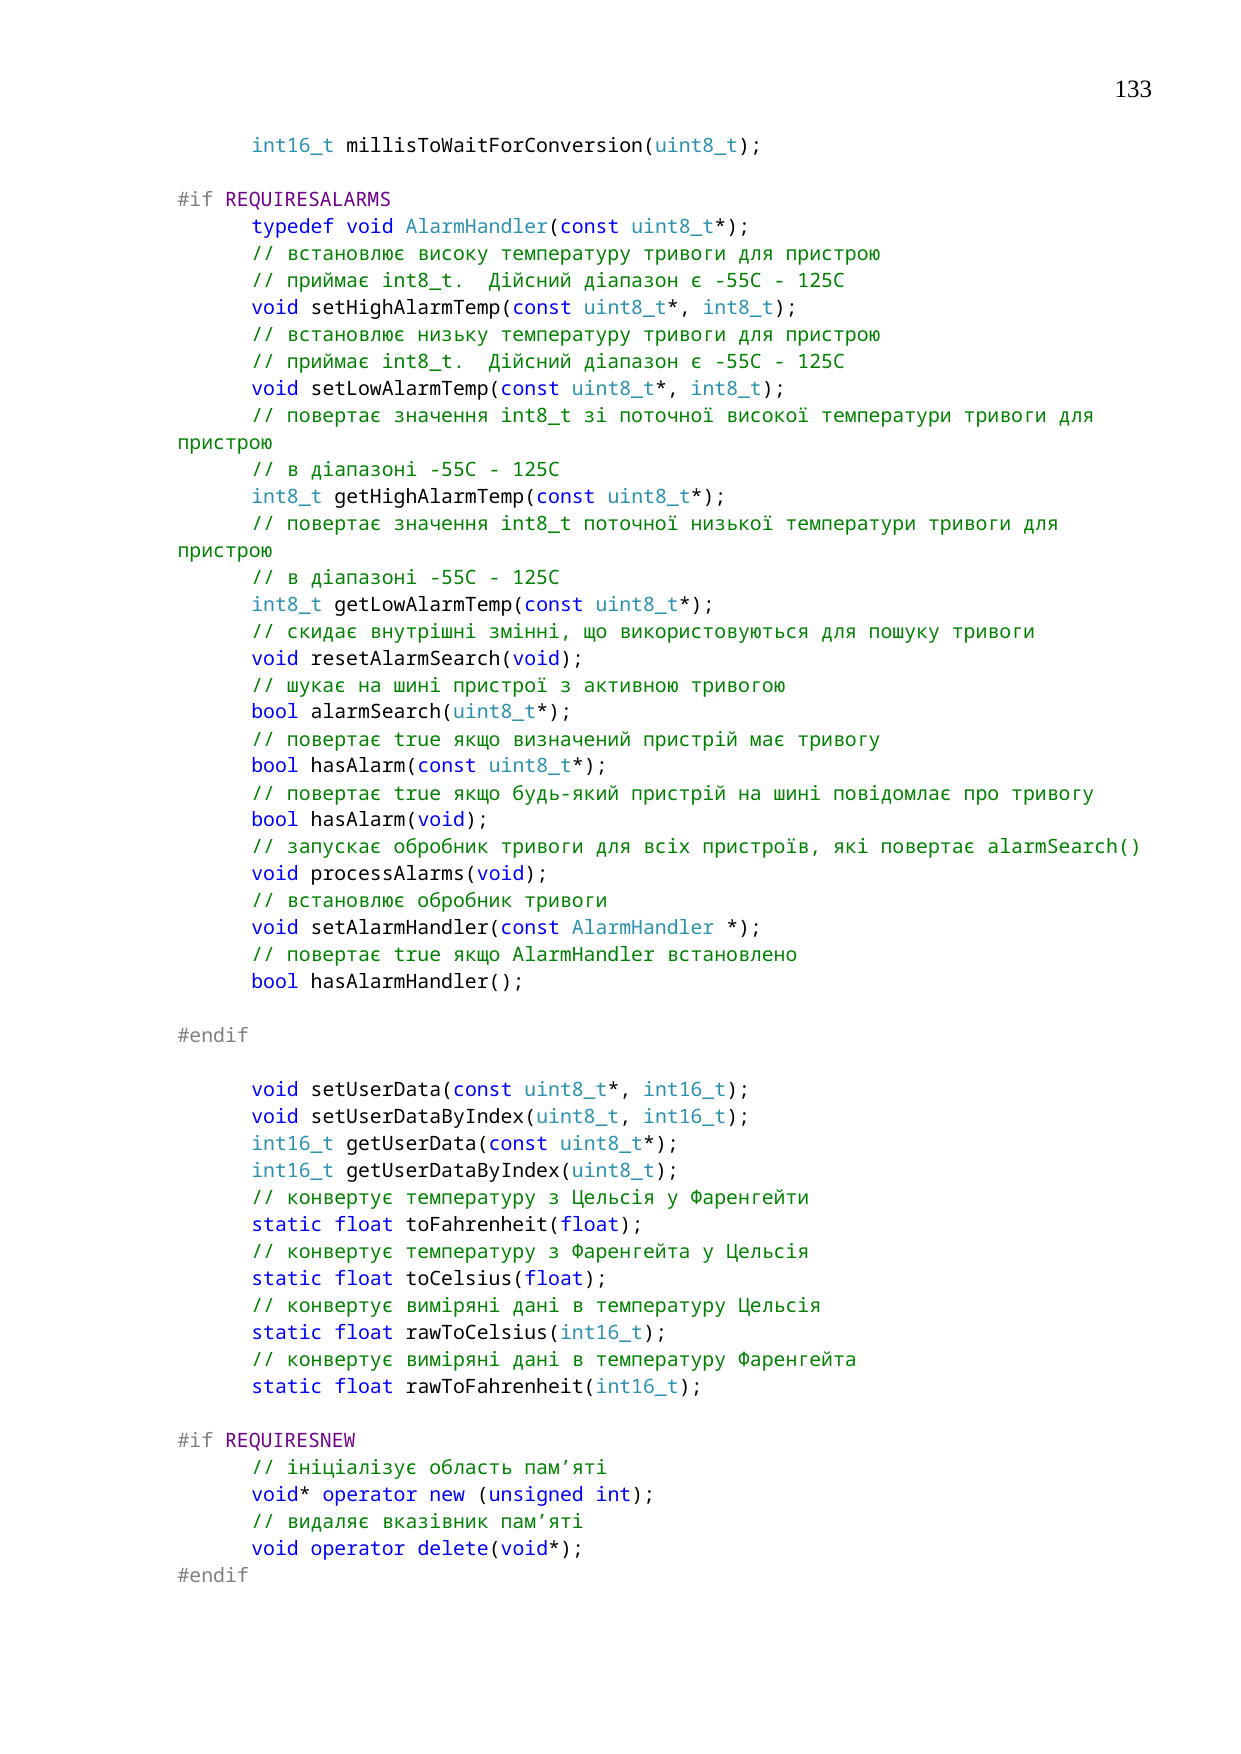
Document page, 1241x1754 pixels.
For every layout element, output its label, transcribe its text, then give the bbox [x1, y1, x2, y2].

text // конвертує температуру з Цельсія у Фаренгейти [177, 1183, 1152, 1210]
text // встановлює високу температуру тривоги для пристрою [177, 239, 1152, 266]
text #endif [177, 1022, 1152, 1048]
text static float rawToFahrenheit(int16_t); [177, 1372, 1152, 1399]
text static float toFahrenheit(float); [177, 1210, 1152, 1237]
text void* operator new (unsigned int); [177, 1480, 1152, 1507]
text int16_t millisToWaitForConversion(uint8_t); [177, 131, 1152, 158]
text int8_t getHighAlarmTemp(const uint8_t*); [177, 482, 1152, 509]
text // приймає int8_t. Дійсний діапазон є -55C - 125C [177, 266, 1152, 293]
text void setUserDataByIndex(uint8_t, int16_t); [177, 1102, 1152, 1129]
text int8_t getLowAlarmTemp(const uint8_t*); [177, 590, 1152, 617]
text // запускає обробник тривоги для всіх пристроїв, які повертає alarmSearch() [177, 833, 1152, 860]
text void operator delete(void*); [177, 1534, 1152, 1561]
text // конвертує виміряні дані в температуру Фаренгейта [177, 1345, 1152, 1372]
text int16_t getUserData(const uint8_t*); [177, 1129, 1152, 1156]
text // ініціалізує область пам’яті [177, 1453, 1152, 1480]
text void setHighAlarmTemp(const uint8_t*, int8_t); [177, 293, 1152, 320]
text void resetAlarmSearch(void); [177, 644, 1152, 671]
text bool hasAlarm(const uint8_t*); [177, 752, 1152, 779]
text static float toCelsius(float); [177, 1264, 1152, 1291]
text // конвертує температуру з Фаренгейта у Цельсія [177, 1237, 1152, 1264]
text // в діапазоні -55C - 125C [177, 563, 1152, 590]
text #if REQUIRESALARMS [177, 185, 1152, 212]
text bool hasAlarm(void); [177, 806, 1152, 833]
text // приймає int8_t. Дійсний діапазон є -55C - 125C [177, 347, 1152, 374]
text // шукає на шині пристрої з активною тривогою [177, 671, 1152, 698]
text void setAlarmHandler(const AlarmHandler *); [177, 914, 1152, 941]
text bool hasAlarmHandler(); [177, 968, 1152, 994]
text // повертає значення int8_t поточної низької температури тривоги для пристрою [177, 509, 1152, 563]
text // повертає значення int8_t зі поточної високої температури тривоги для пристрою [177, 401, 1152, 455]
text int16_t getUserDataByIndex(uint8_t); [177, 1156, 1152, 1183]
text void setUserData(const uint8_t*, int16_t); [177, 1076, 1152, 1102]
text #if REQUIRESNEW [177, 1426, 1152, 1453]
text void processAlarms(void); [177, 860, 1152, 887]
text bool alarmSearch(uint8_t*); [177, 698, 1152, 725]
text // в діапазоні -55C - 125C [177, 455, 1152, 482]
text // повертає true якщо AlarmHandler встановлено [177, 941, 1152, 968]
text // повертає true якщо будь-який пристрій на шині повідомлає про тривогу [177, 779, 1152, 806]
text // скидає внутрішні змінні, що використовуються для пошуку тривоги [177, 617, 1152, 644]
text // видаляє вказівник пам’яті [177, 1507, 1152, 1534]
text typedef void AlarmHandler(const uint8_t*); [177, 212, 1152, 239]
text static float rawToCelsius(int16_t); [177, 1318, 1152, 1345]
text void setLowAlarmTemp(const uint8_t*, int8_t); [177, 374, 1152, 401]
text // конвертує виміряні дані в температуру Цельсія [177, 1291, 1152, 1318]
text // повертає true якщо визначений пристрій має тривогу [177, 725, 1152, 752]
text // встановлює низьку температуру тривоги для пристрою [177, 320, 1152, 347]
text // встановлює обробник тривоги [177, 887, 1152, 914]
text #endif [177, 1561, 1152, 1588]
